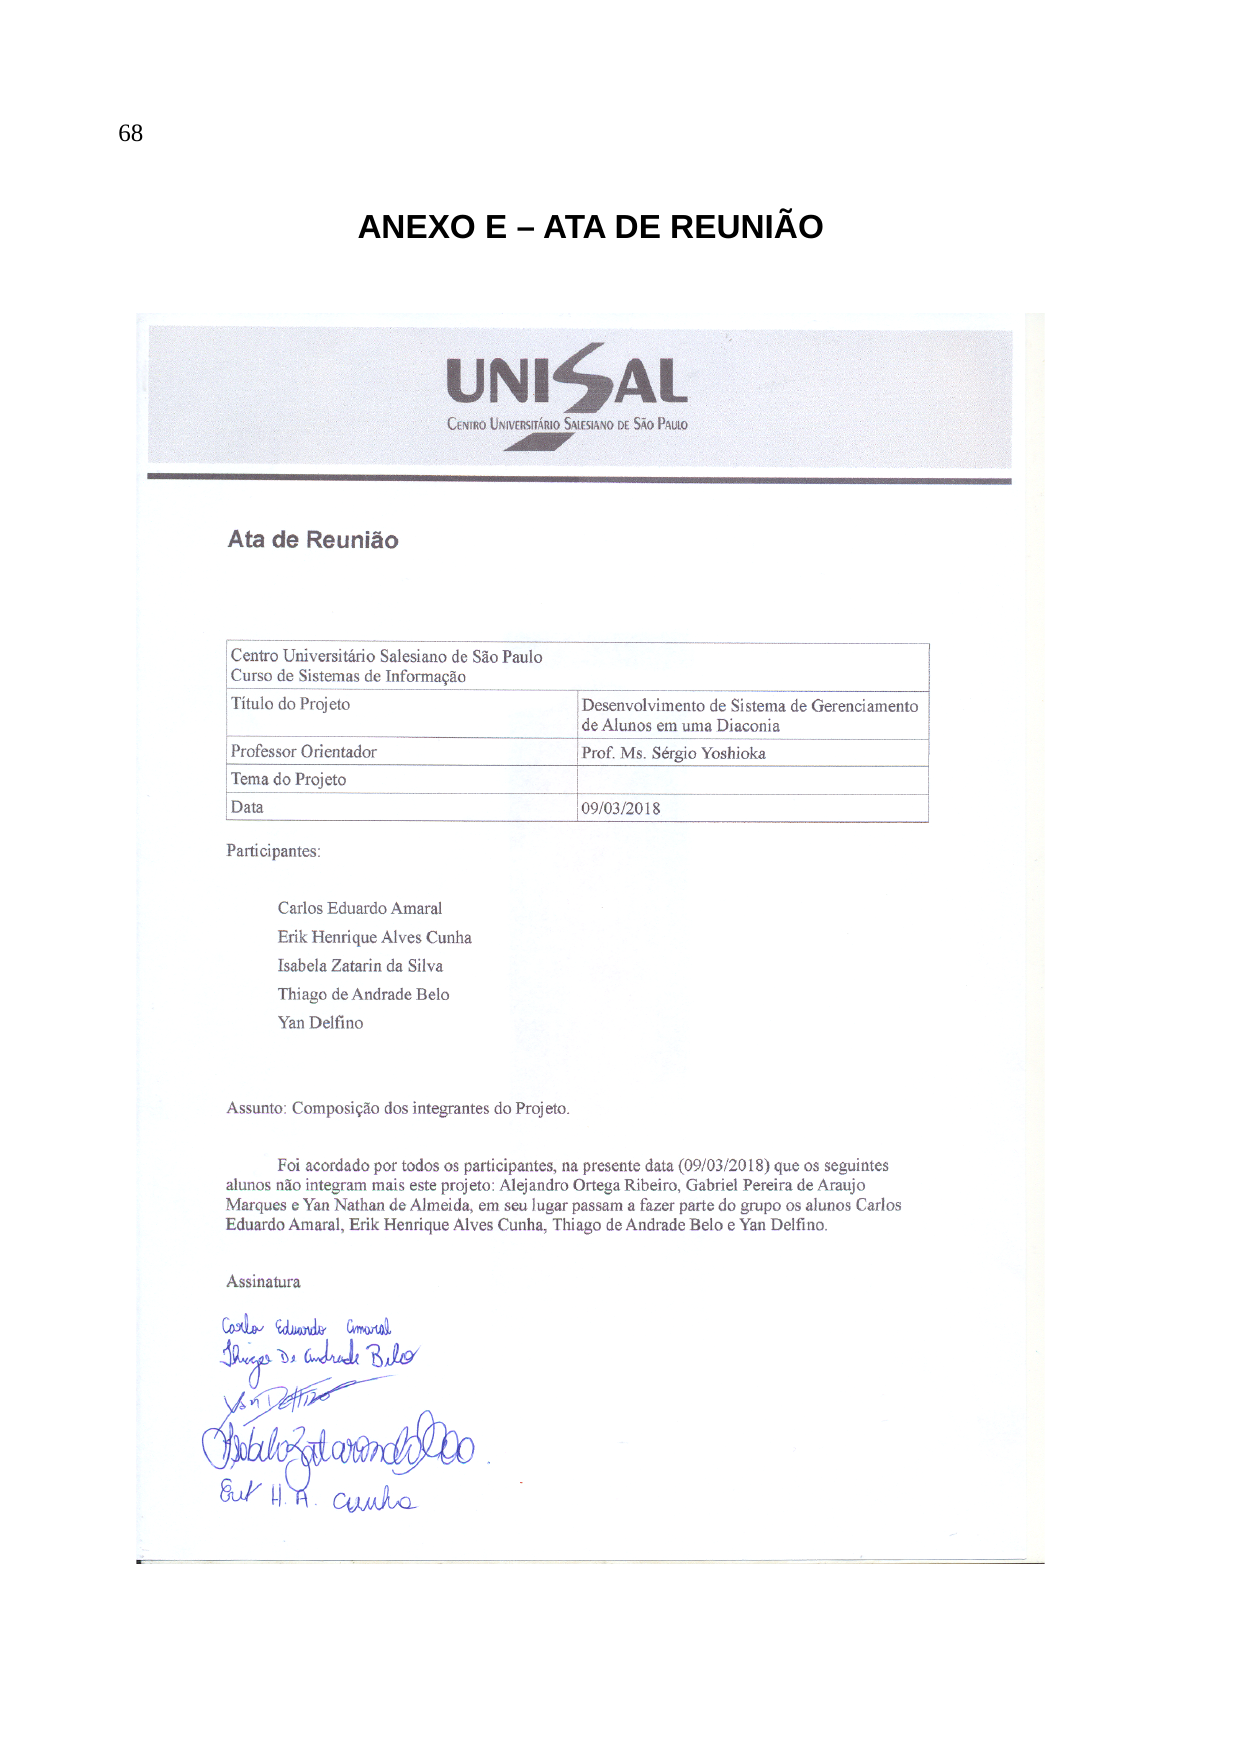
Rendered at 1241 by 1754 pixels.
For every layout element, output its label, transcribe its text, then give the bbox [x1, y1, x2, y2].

subtitle ANEXO E – ata de reunião [118, 207, 1063, 245]
picture [136, 313, 1045, 1564]
